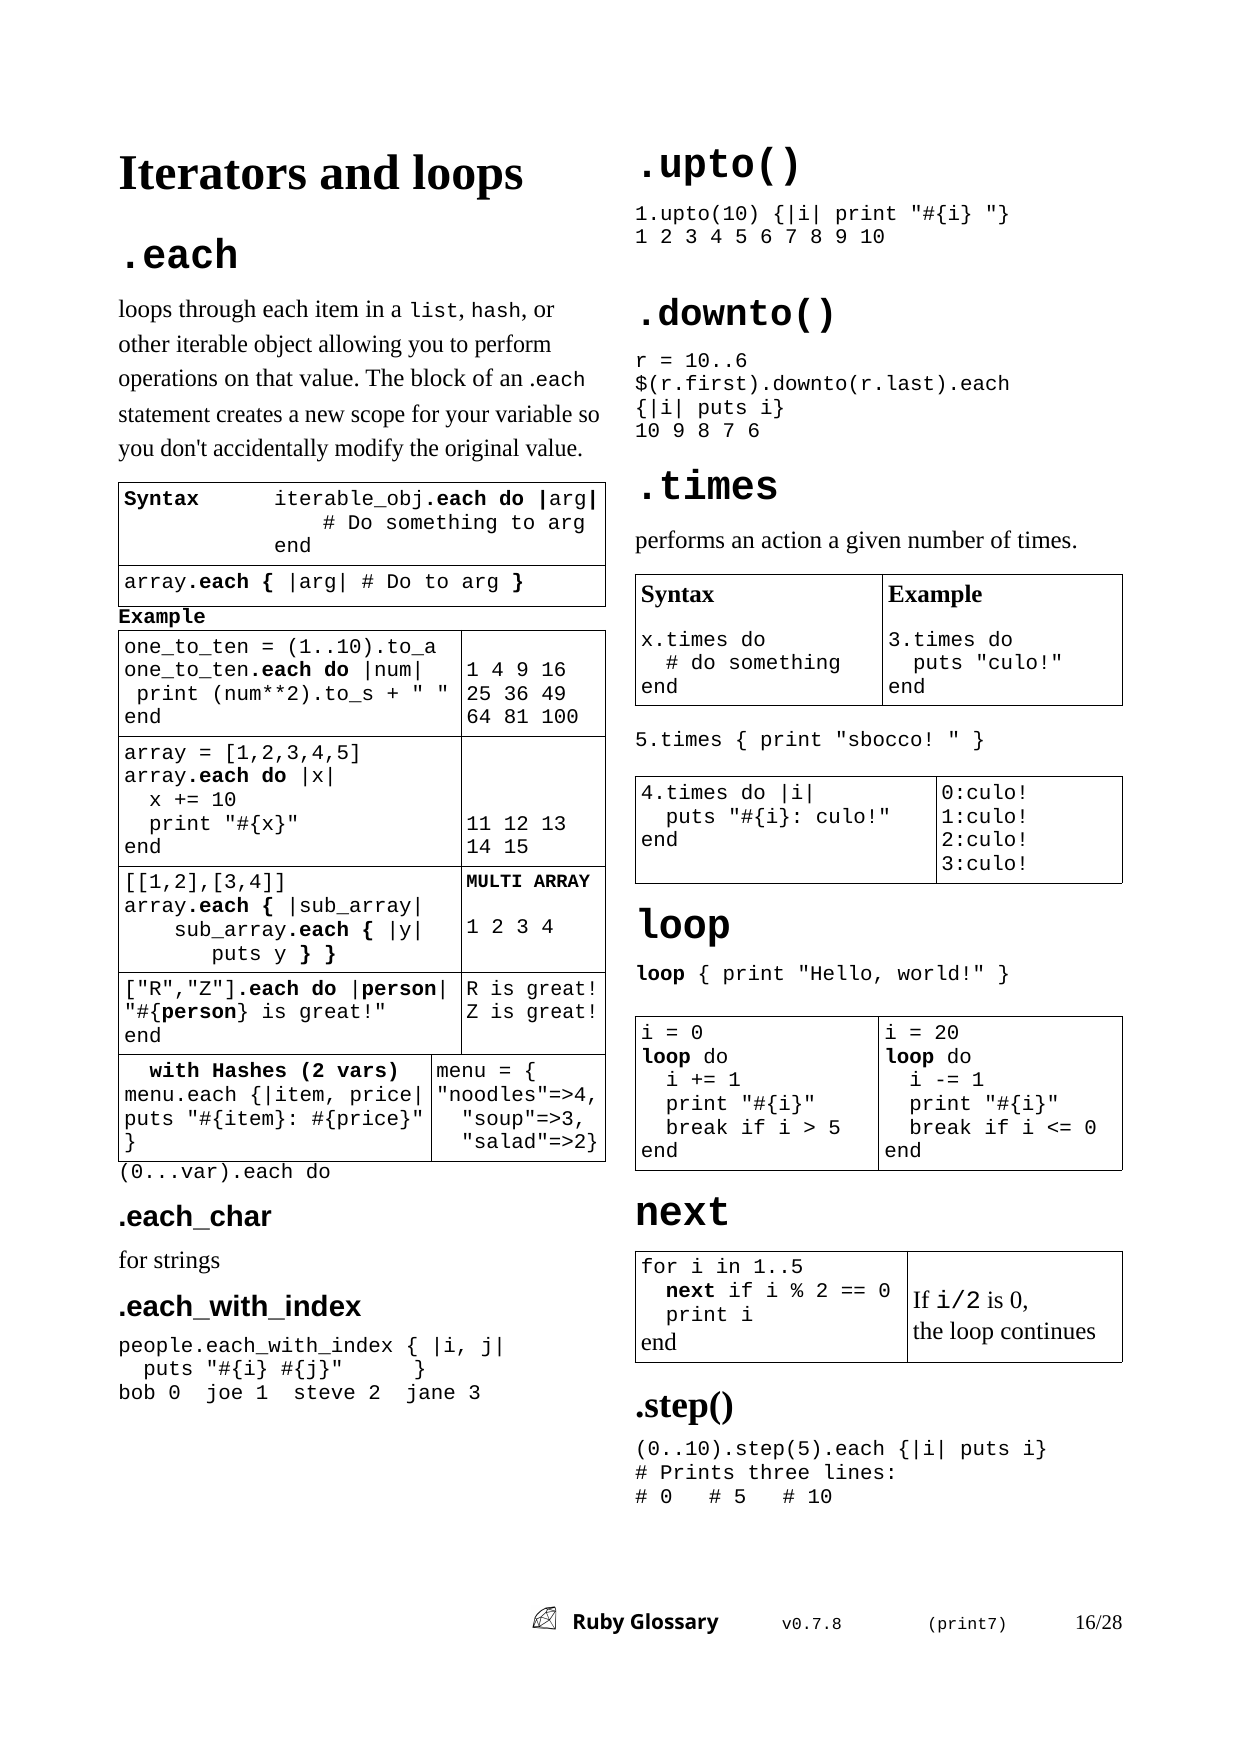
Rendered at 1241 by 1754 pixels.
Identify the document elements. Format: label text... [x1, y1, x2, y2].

table_header 0:culo! 1:culo! 2:culo! 3:culo! [937, 777, 1122, 882]
table_cell with Hashes (2 vars) menu.each {|item, price| puts "#{item}: #{price}" } [119, 1055, 431, 1161]
text Example [118, 607, 605, 630]
subtitle .each [118, 234, 605, 281]
subtitle .upto() [635, 143, 1122, 190]
text for strings [118, 1245, 605, 1274]
table_header i = 0 loop do i += 1 print "#{i}" break if i > 5 end [636, 1017, 878, 1170]
table_header i = 20 loop do i -= 1 print "#{i}" break if i <= 0 end [879, 1017, 1122, 1170]
subtitle .times [635, 465, 1122, 512]
text loops through each item in a list, hash, or other iterable object allowing you to perform operations on that value. The block of an .each statement creates a new scope for your variable so you don't accidentally modify the original value. [118, 294, 605, 462]
table_header for i in 1..5 next if i % 2 == 0 print i end [636, 1252, 907, 1362]
text bob 0 joe 1 steve 2 jane 3 [118, 1382, 605, 1406]
table_header Example 3.times do puts "culo!" end [883, 575, 1122, 705]
subtitle loop [635, 903, 1122, 951]
text {|i| puts i} [635, 397, 1122, 421]
text # 0 # 5 # 10 [635, 1486, 1122, 1509]
table_cell R is great! Z is great! [462, 973, 605, 1054]
text 5.times { print "sbocco! " } [635, 729, 1122, 753]
text performs an action a given number of times. [635, 525, 1122, 553]
table_header 1 4 9 16 25 36 49 64 81 100 [462, 631, 605, 736]
text people.each_with_index { |i, j| [118, 1335, 605, 1358]
table_cell MULTI ARRAY 1 2 3 4 [462, 867, 605, 972]
table_header Syntax x.times do # do something end [636, 575, 882, 705]
subtitle .each_char [118, 1199, 605, 1233]
subtitle .each_with_index [118, 1288, 605, 1322]
table_cell ["R","Z"].each do |person| "#{person} is great!" end [119, 973, 461, 1054]
text puts "#{i} #{j}" } [118, 1358, 605, 1382]
text 1 2 3 4 5 6 7 8 9 10 [635, 226, 1122, 250]
subtitle next [635, 1191, 1122, 1238]
subtitle .downto() [635, 294, 1122, 337]
table_header 4.times do |i| puts "#{i}: culo!" end [636, 777, 936, 882]
table_header If i/2 is 0, the loop continues [908, 1252, 1122, 1362]
subtitle Iterators and loops [118, 143, 605, 201]
text $(r.first).downto(r.last).each [635, 373, 1122, 397]
text (0..10).step(5).each {|i| puts i} [635, 1438, 1122, 1462]
table_cell menu = { "noodles"=>4, "soup"=>3, "salad"=>2} [432, 1055, 605, 1161]
table_cell 11 12 13 14 15 [462, 737, 605, 866]
table_cell [[1,2],[3,4]] array.each { |sub_array| sub_array.each { |y| puts y } } [119, 867, 461, 972]
text loop { print "Hello, world!" } [635, 963, 1122, 987]
table_header Syntax iterable_obj.each do |arg| # Do something to arg end [119, 483, 605, 565]
table_cell array = [1,2,3,4,5] array.each do |x| x += 10 print "#{x}" end [119, 737, 461, 866]
picture [530, 1605, 557, 1630]
table_cell array.each { |arg| # Do to arg } [119, 566, 605, 606]
text (0...var).each do [118, 1162, 605, 1184]
subtitle .step() [635, 1383, 1122, 1426]
text 10 9 8 7 6 [635, 421, 1122, 444]
table_header one_to_ten = (1..10).to_a one_to_ten.each do |num| print (num**2).to_s + " " end [119, 631, 461, 736]
text 1.upto(10) {|i| print "#{i} "} [635, 203, 1122, 226]
text # Prints three lines: [635, 1462, 1122, 1486]
text r = 10..6 [635, 349, 1122, 373]
